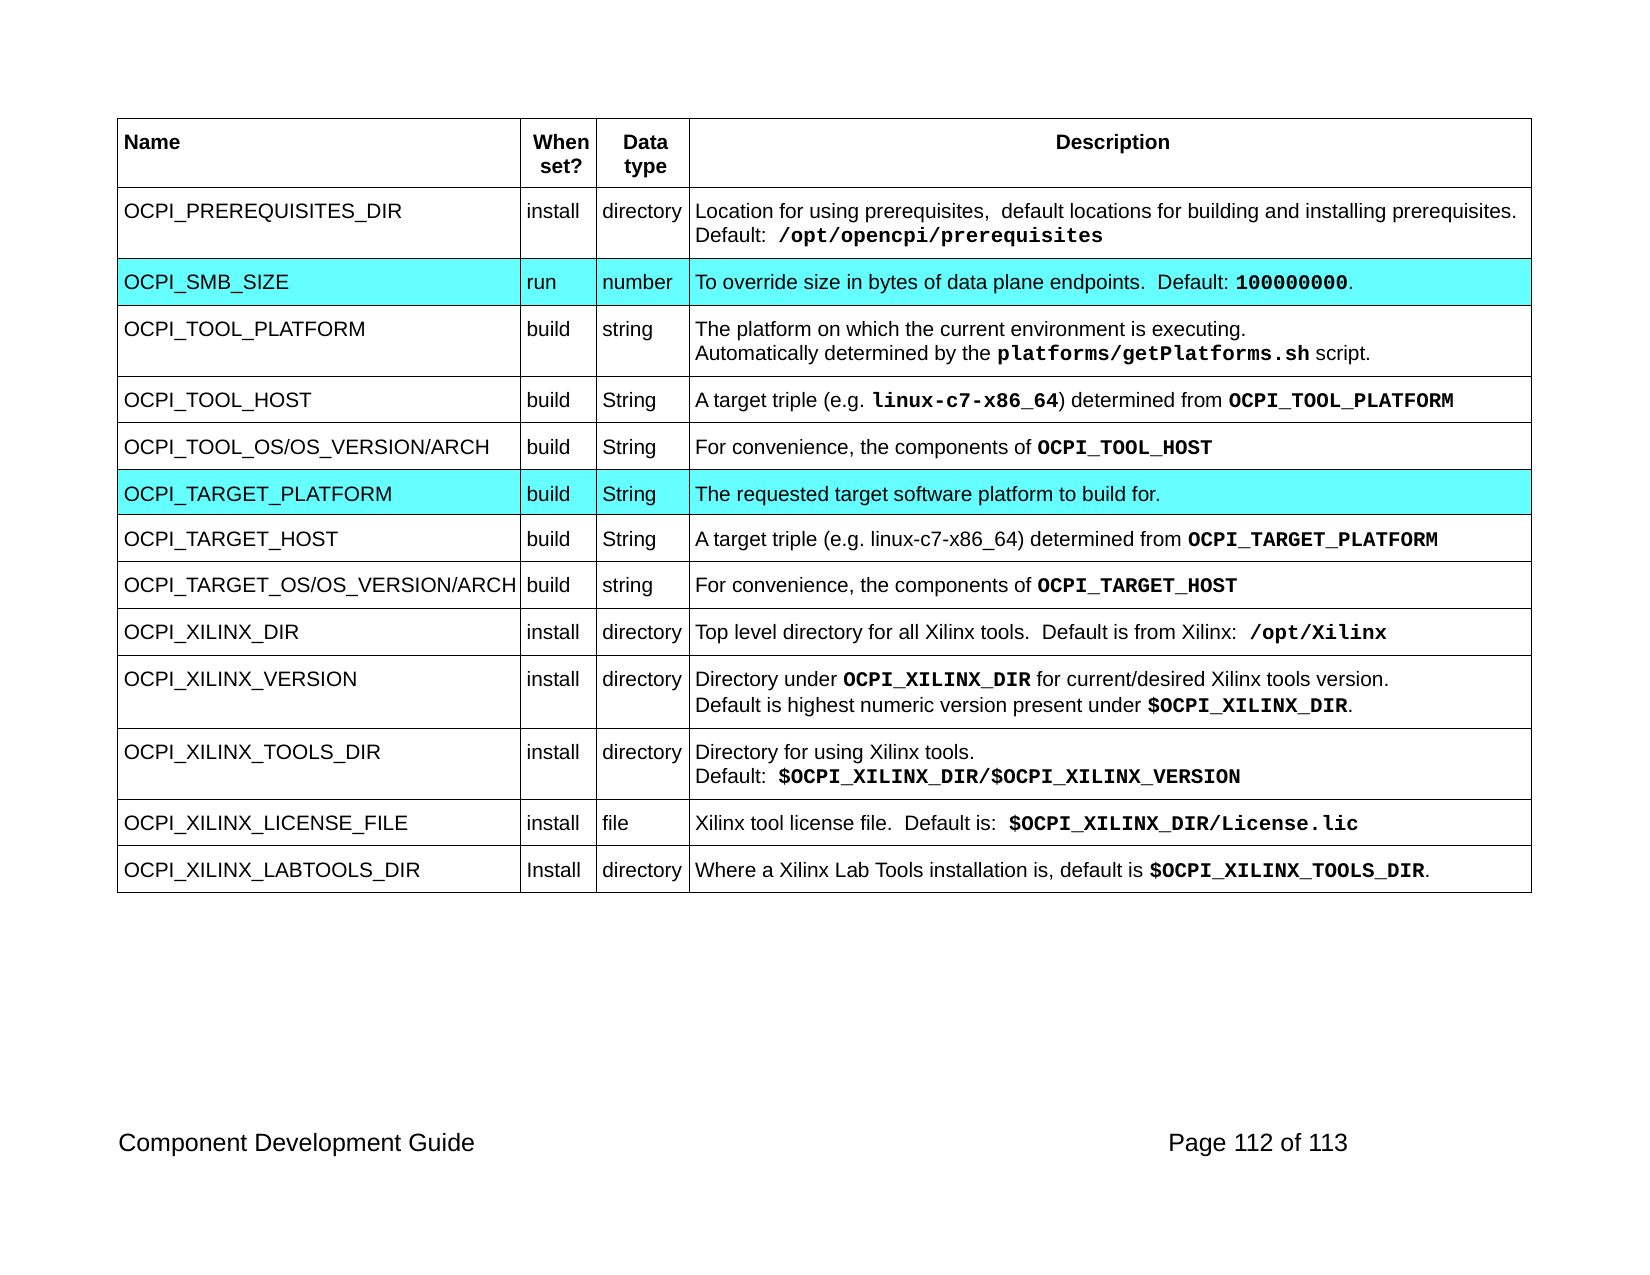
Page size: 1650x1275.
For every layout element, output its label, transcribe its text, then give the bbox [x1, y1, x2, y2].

table_cell build [521, 515, 596, 561]
table_cell To override size in bytes of data plane endpoints. Default: 100000000. [690, 259, 1531, 305]
table_cell directory [597, 846, 689, 892]
table_cell OCPI_TARGET_HOST [118, 515, 520, 561]
table_cell For convenience, the components of OCPI_TOOL_HOST [690, 423, 1531, 469]
table_cell OCPI_XILINX_LICENSE_FILE [118, 800, 520, 845]
table_cell run [521, 259, 596, 305]
table_cell install [521, 656, 596, 728]
table_cell Directory for using Xilinx tools. Default: $OCPI_XILINX_DIR/$OCPI_XILINX_VERSION [690, 729, 1531, 798]
table_cell Where a Xilinx Lab Tools installation is, default is $OCPI_XILINX_TOOLS_DIR. [690, 846, 1531, 892]
table_header Description [690, 119, 1531, 187]
table_cell build [521, 470, 596, 514]
table_cell Directory under OCPI_XILINX_DIR for current/desired Xilinx tools version. Default is highest numeric version present under $OCPI_XILINX_DIR. [690, 656, 1531, 728]
table_cell OCPI_XILINX_TOOLS_DIR [118, 729, 520, 798]
table_header Name [118, 119, 520, 187]
table_cell build [521, 562, 596, 608]
table_cell install [521, 729, 596, 798]
table_cell OCPI_XILINX_DIR [118, 609, 520, 655]
table_cell OCPI_TOOL_PLATFORM [118, 306, 520, 376]
table_cell A target triple (e.g. linux-c7-x86_64) determined from OCPI_TARGET_PLATFORM [690, 515, 1531, 561]
table_cell Install [521, 846, 596, 892]
table_cell directory [597, 188, 689, 258]
table_cell OCPI_TARGET_PLATFORM [118, 470, 520, 514]
table_cell OCPI_PREREQUISITES_DIR [118, 188, 520, 258]
table_cell install [521, 188, 596, 258]
table_cell string [597, 306, 689, 376]
table_cell number [597, 259, 689, 305]
table_cell String [597, 515, 689, 561]
table_cell OCPI_SMB_SIZE [118, 259, 520, 305]
table_cell directory [597, 729, 689, 798]
table_cell String [597, 470, 689, 514]
table_cell OCPI_TOOL_HOST [118, 377, 520, 422]
table_cell For convenience, the components of OCPI_TARGET_HOST [690, 562, 1531, 608]
table_cell directory [597, 609, 689, 655]
table_cell Xilinx tool license file. Default is: $OCPI_XILINX_DIR/License.lic [690, 800, 1531, 845]
table_cell OCPI_XILINX_LABTOOLS_DIR [118, 846, 520, 892]
table_cell directory [597, 656, 689, 728]
table_cell file [597, 800, 689, 845]
table_cell string [597, 562, 689, 608]
table_cell The requested target software platform to build for. [690, 470, 1531, 514]
table_header When set? [521, 119, 596, 187]
table_cell install [521, 609, 596, 655]
table_cell Top level directory for all Xilinx tools. Default is from Xilinx: /opt/Xilinx [690, 609, 1531, 655]
table_cell Location for using prerequisites, default locations for building and installing prerequisites. Default: /opt/opencpi/prerequisites [690, 188, 1531, 258]
table_cell String [597, 377, 689, 422]
table_cell build [521, 423, 596, 469]
table_cell build [521, 306, 596, 376]
table_header Data type [597, 119, 689, 187]
table_cell OCPI_TARGET_OS/OS_VERSION/ARCH [118, 562, 520, 608]
table_cell A target triple (e.g. linux-c7-x86_64) determined from OCPI_TOOL_PLATFORM [690, 377, 1531, 422]
table_cell install [521, 800, 596, 845]
table_cell The platform on which the current environment is executing. Automatically determined by the platforms/getPlatforms.sh script. [690, 306, 1531, 376]
table_cell OCPI_XILINX_VERSION [118, 656, 520, 728]
table_cell OCPI_TOOL_OS/OS_VERSION/ARCH [118, 423, 520, 469]
table_cell String [597, 423, 689, 469]
table_cell build [521, 377, 596, 422]
